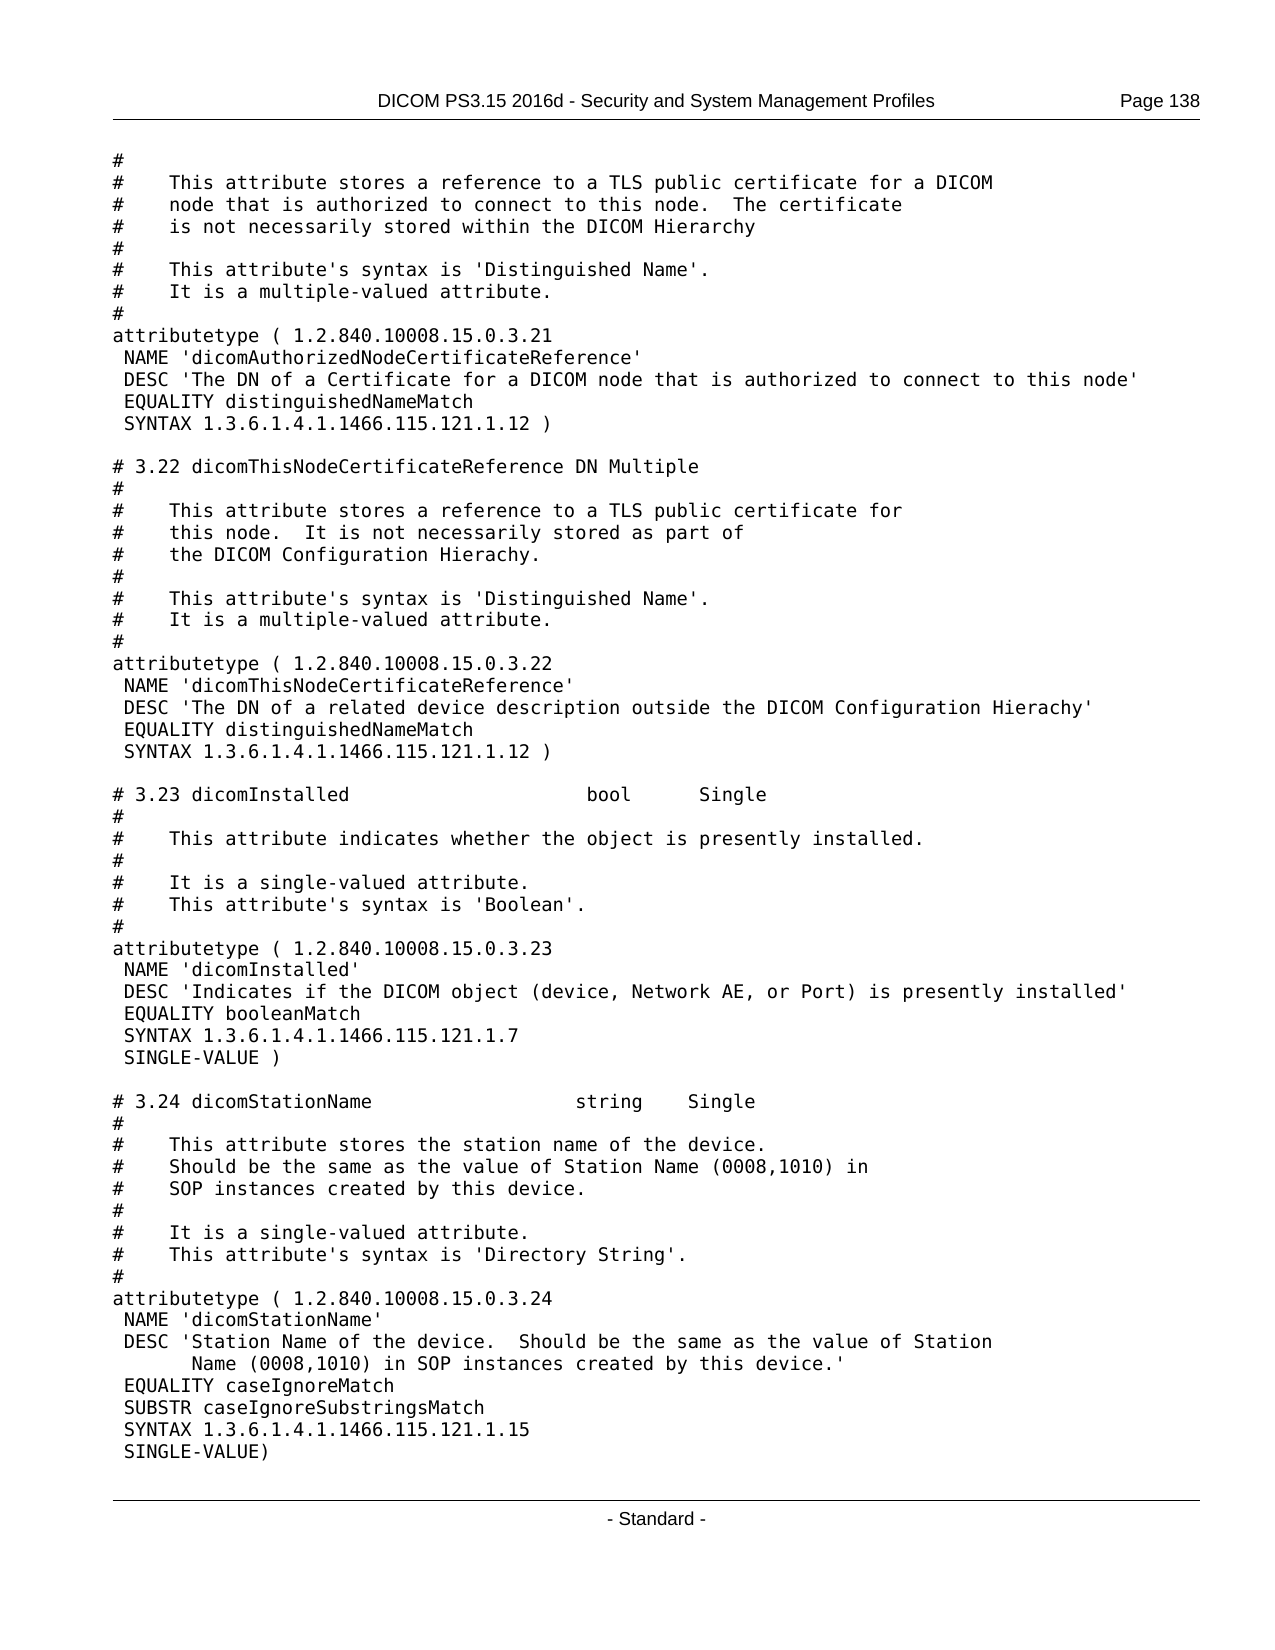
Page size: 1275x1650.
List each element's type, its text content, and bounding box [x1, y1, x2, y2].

text # # This attribute stores a reference to a TLS public certificate for a DICOM # node that is authorized to connect to this node. The certificate # is not necessarily stored within the DICOM Hierarchy # # This attribute's syntax is 'Distinguished Name'. # It is a multiple-valued attribute. # attributetype ( 1.2.840.10008.15.0.3.21 NAME 'dicomAuthorizedNodeCertificateReference' DESC 'The DN of a Certificate for a DICOM node that is authorized to connect to this node' EQUALITY distinguishedNameMatch SYNTAX 1.3.6.1.4.1.1466.115.121.1.12 ) # 3.22 dicomThisNodeCertificateReference DN Multiple # # This attribute stores a reference to a TLS public certificate for # this node. It is not necessarily stored as part of # the DICOM Configuration Hierachy. # # This attribute's syntax is 'Distinguished Name'. # It is a multiple-valued attribute. # attributetype ( 1.2.840.10008.15.0.3.22 NAME 'dicomThisNodeCertificateReference' DESC 'The DN of a related device description outside the DICOM Configuration Hierachy' EQUALITY distinguishedNameMatch SYNTAX 1.3.6.1.4.1.1466.115.121.1.12 ) # 3.23 dicomInstalled bool Single # # This attribute indicates whether the object is presently installed. # # It is a single-valued attribute. # This attribute's syntax is 'Boolean'. # attributetype ( 1.2.840.10008.15.0.3.23 NAME 'dicomInstalled' DESC 'Indicates if the DICOM object (device, Network AE, or Port) is presently installed' EQUALITY booleanMatch SYNTAX 1.3.6.1.4.1.1466.115.121.1.7 SINGLE-VALUE ) # 3.24 dicomStationName string Single # # This attribute stores the station name of the device. # Should be the same as the value of Station Name (0008,1010) in # SOP instances created by this device. # # It is a single-valued attribute. # This attribute's syntax is 'Directory String'. # attributetype ( 1.2.840.10008.15.0.3.24 NAME 'dicomStationName' DESC 'Station Name of the device. Should be the same as the value of Station Name (0008,1010) in SOP instances created by this device.' EQUALITY caseIgnoreMatch SUBSTR caseIgnoreSubstringsMatch SYNTAX 1.3.6.1.4.1.1466.115.121.1.15 SINGLE-VALUE) [112, 150, 1200, 1484]
